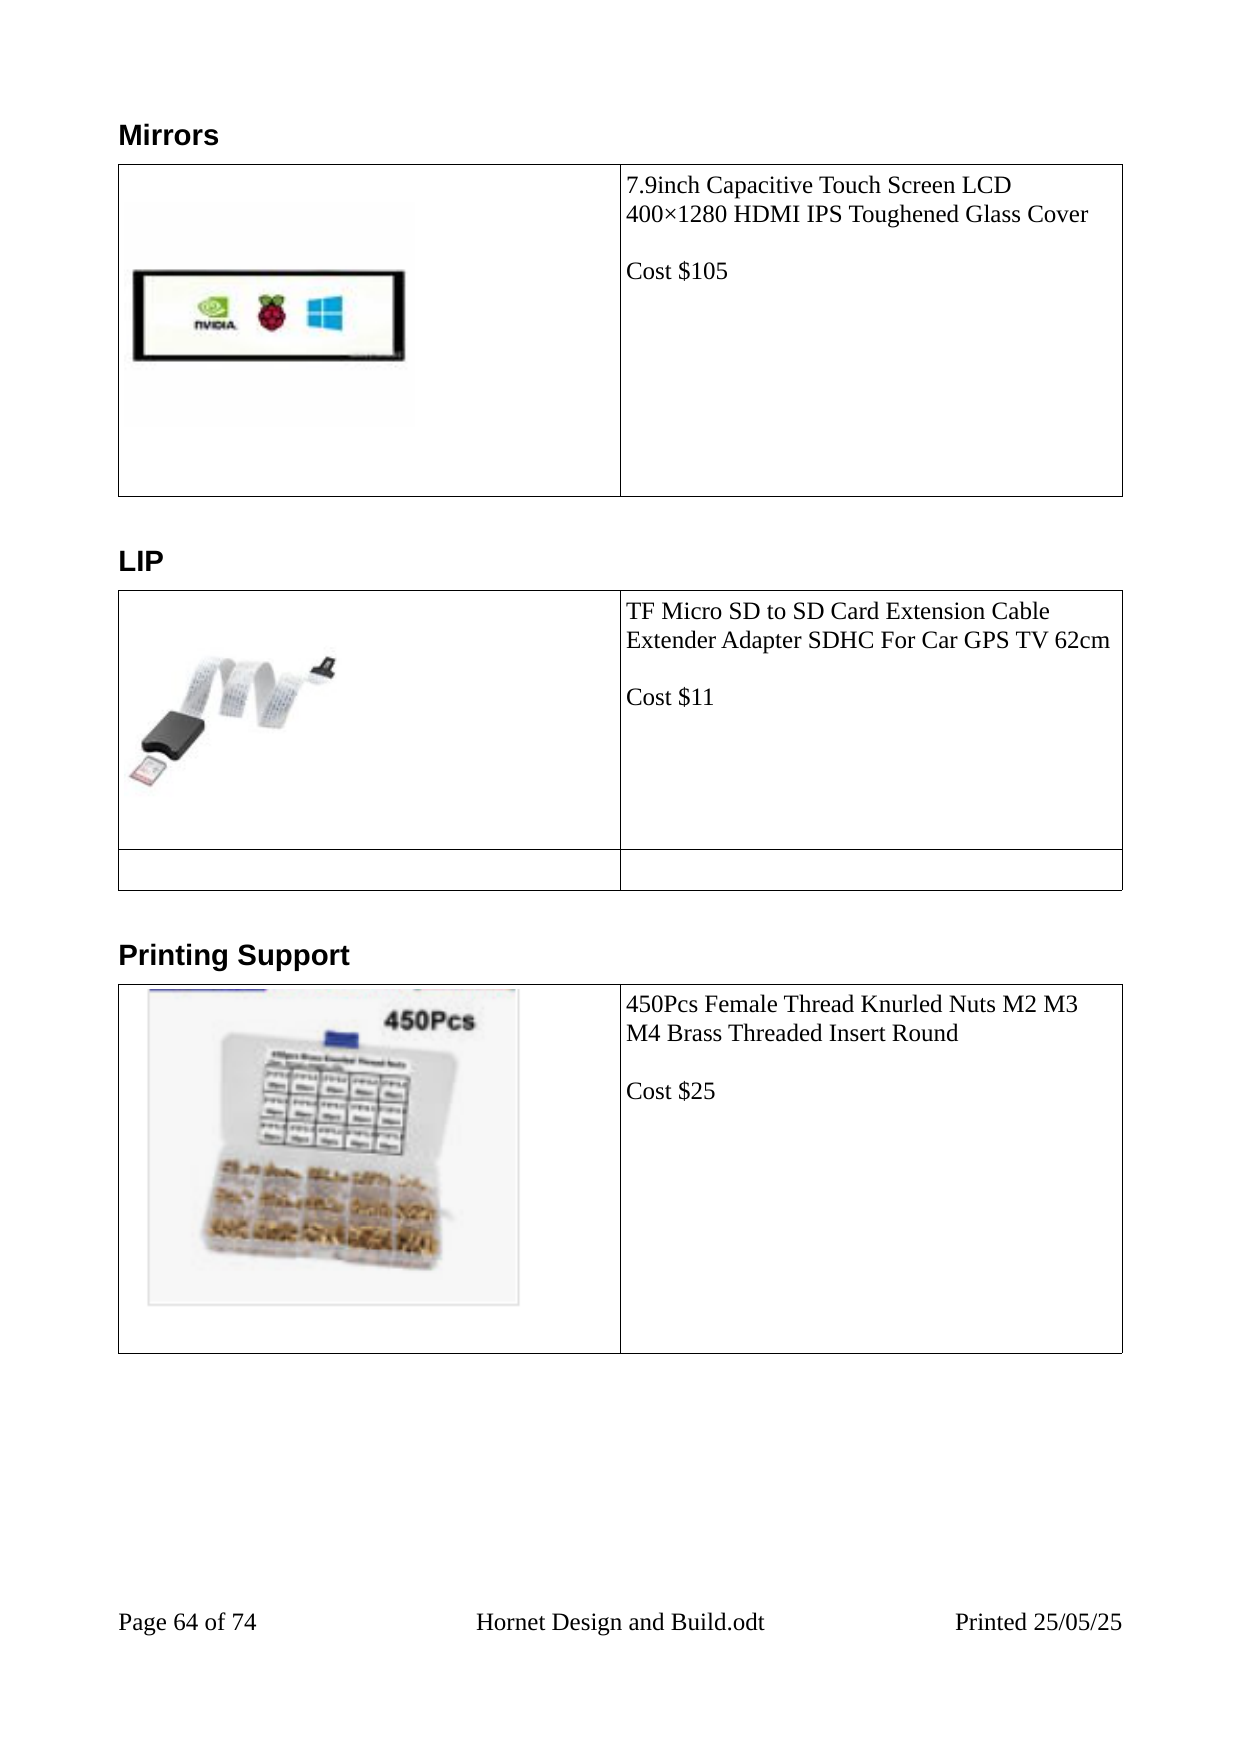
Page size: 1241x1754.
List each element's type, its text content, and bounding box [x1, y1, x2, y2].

table_header TF Micro SD to SD Card Extension Cable Extender Adapter SDHC For Car GPS TV 62cm Cost $11 [621, 591, 1122, 849]
subtitle Printing Support [118, 937, 1122, 971]
table_header 7.9inch Capacitive Touch Screen LCD 400×1280 HDMI IPS Toughened Glass Cover Cost $105 [621, 165, 1122, 496]
table_cell [119, 850, 620, 890]
table_header [119, 985, 620, 1353]
table_cell [621, 850, 1122, 890]
picture [123, 170, 416, 462]
table_header [119, 165, 620, 496]
subtitle LIP [118, 544, 1122, 578]
subtitle Mirrors [118, 118, 1122, 152]
table_header [119, 591, 620, 849]
picture [123, 989, 541, 1319]
picture [123, 596, 343, 815]
table_header 450Pcs Female Thread Knurled Nuts M2 M3 M4 Brass Threaded Insert Round Cost $25 [621, 985, 1122, 1353]
